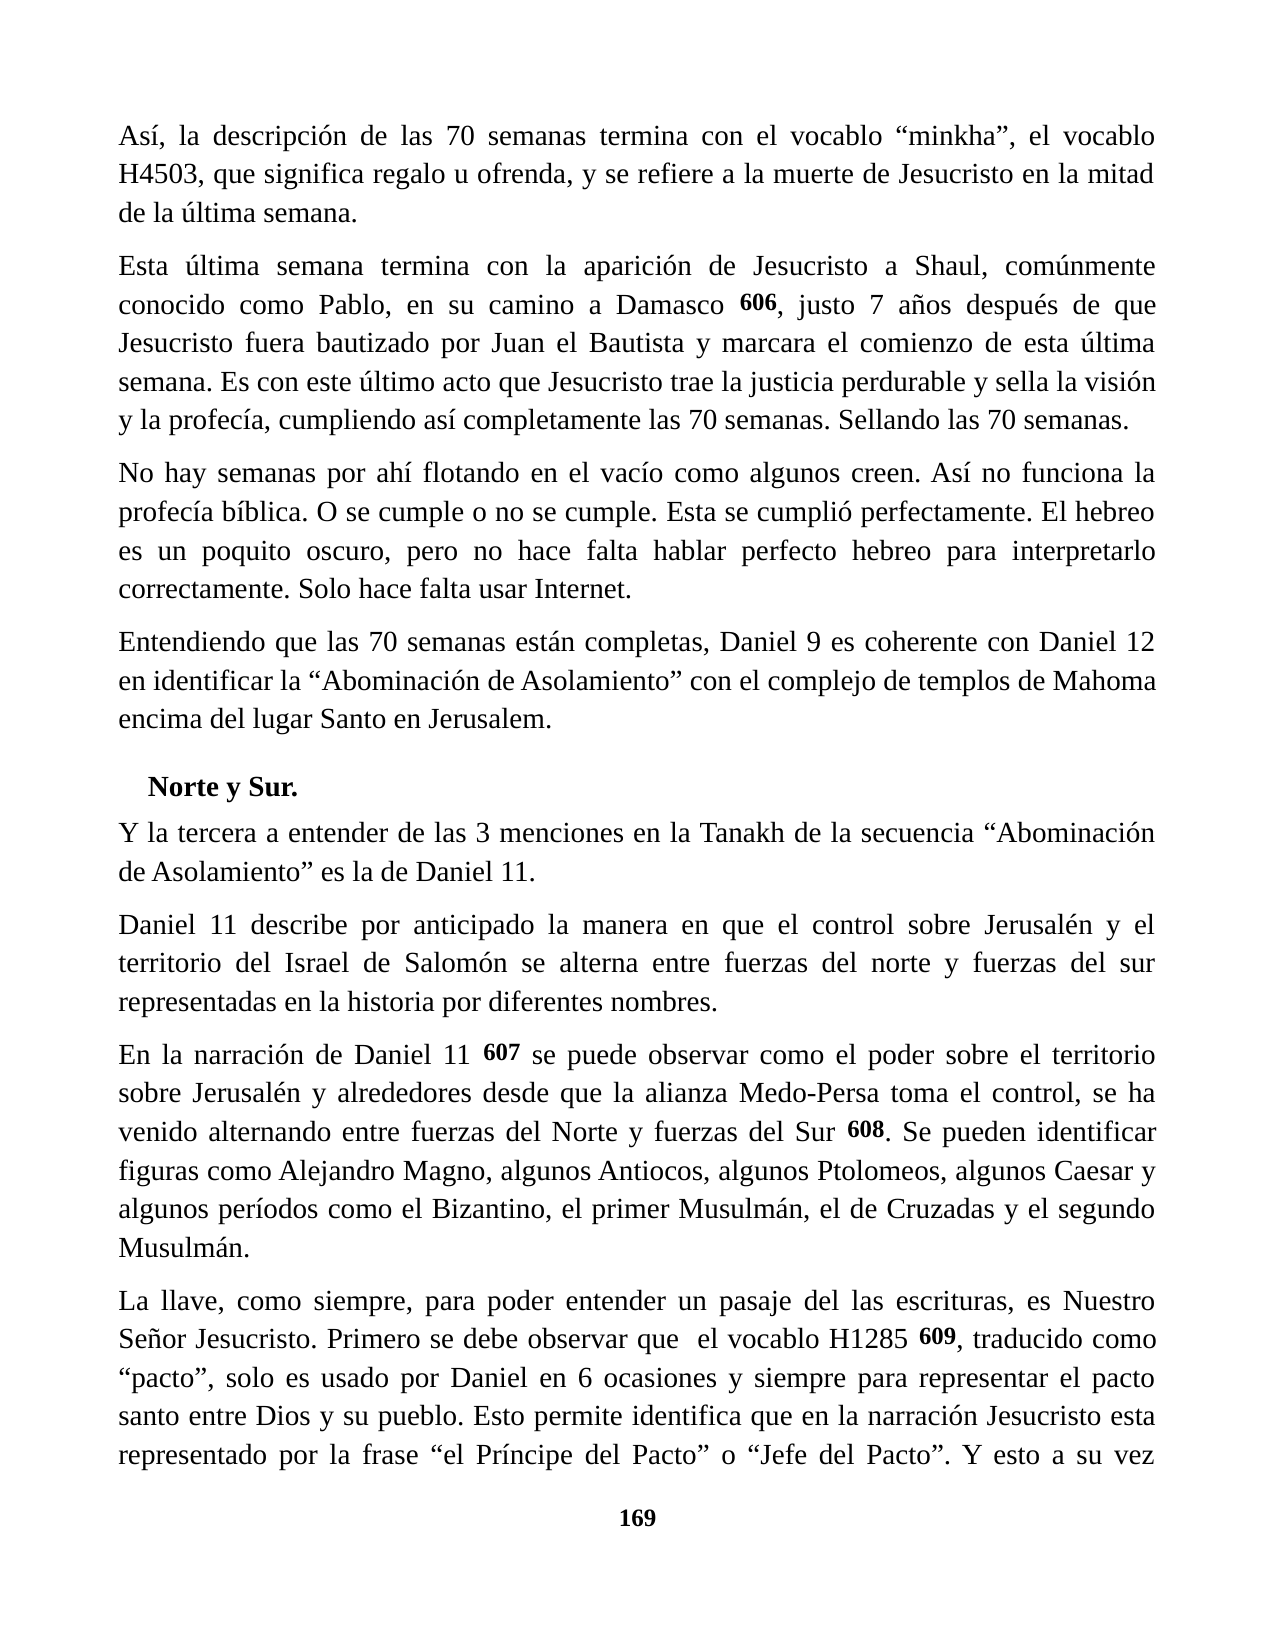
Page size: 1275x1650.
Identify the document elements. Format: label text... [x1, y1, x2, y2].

text Esta última semana termina con la aparición de Jesucristo a Shaul, comúnmente conocido como Pablo, en su camino a Damasco , justo 7 años después de que Jesucristo fuera bautizado por Juan el Bautista y marcara el comienzo de esta última semana. Es con este último acto que Jesucristo trae la justicia perdurable y sella la visión y la profecía, cumpliendo así completamente las 70 semanas. Sellando las 70 semanas. [118, 248, 1157, 436]
text Así, la descripción de las 70 semanas termina con el vocablo “minkha”, el vocablo H4503, que significa regalo u ofrenda, y se refiere a la muerte de Jesucristo en la mitad de la última semana. [118, 118, 1157, 229]
subtitle Norte y Sur. [148, 769, 1157, 803]
text Entendiendo que las 70 semanas están completas, Daniel 9 es coherente con Daniel 12 en identificar la “Abominación de Asolamiento” con el complejo de templos de Mahoma encima del lugar Santo en Jerusalem. [118, 624, 1157, 735]
text En la narración de Daniel 11 se puede observar como el poder sobre el territorio sobre Jerusalén y alrededores desde que la alianza Medo-Persa toma el control, se ha venido alternando entre fuerzas del Norte y fuerzas del Sur . Se pueden identificar figuras como Alejandro Magno, algunos Antiocos, algunos Ptolomeos, algunos Caesar y algunos períodos como el Bizantino, el primer Musulmán, el de Cruzadas y el segundo Musulmán. [118, 1037, 1157, 1263]
text No hay semanas por ahí flotando en el vacío como algunos creen. Así no funciona la profecía bíblica. O se cumple o no se cumple. Esta se cumplió perfectamente. El hebreo es un poquito oscuro, pero no hace falta hablar perfecto hebreo para interpretarlo correctamente. Solo hace falta usar Internet. [118, 456, 1157, 605]
text La llave, como siempre, para poder entender un pasaje del las escrituras, es Nuestro Señor Jesucristo. Primero se debe observar que el vocablo H1285 , traducido como “pacto”, solo es usado por Daniel en 6 ocasiones y siempre para representar el pacto santo entre Dios y su pueblo. Esto permite identifica que en la narración Jesucristo esta representado por la frase “el Príncipe del Pacto” o “Jefe del Pacto”. Y esto a su vez [118, 1283, 1157, 1471]
text Y la tercera a entender de las 3 menciones en la Tanakh de la secuencia “Abominación de Asolamiento” es la de Daniel 11. [118, 815, 1157, 887]
text Daniel 11 describe por anticipado la manera en que el control sobre Jerusalén y el territorio del Israel de Salomón se alterna entre fuerzas del norte y fuerzas del sur representadas en la historia por diferentes nombres. [118, 907, 1157, 1017]
